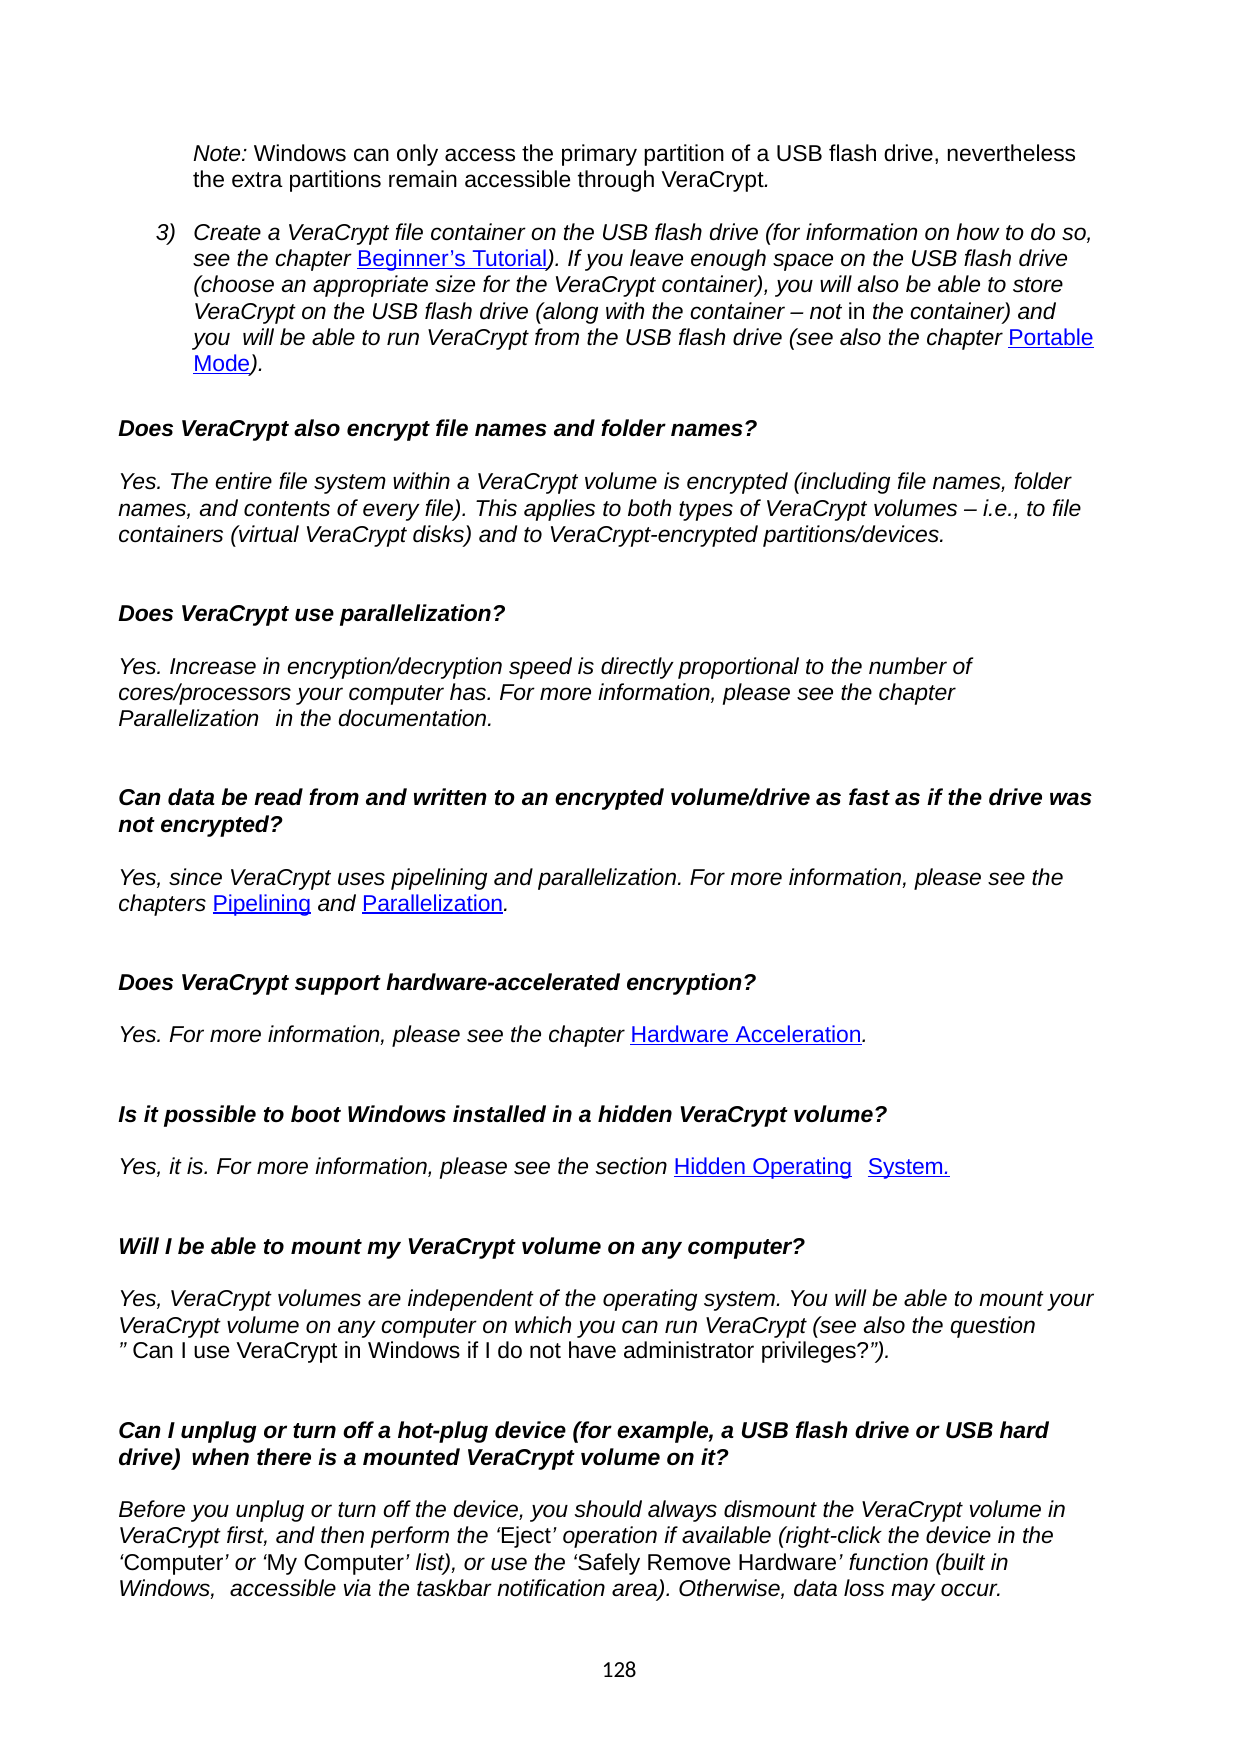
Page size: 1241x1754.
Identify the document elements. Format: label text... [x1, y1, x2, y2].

subtitle Is it possible to boot Windows installed in a hidden VeraCrypt volume? [118, 1101, 1132, 1127]
subtitle Does VeraCrypt support hardware-accelerated encryption? [118, 969, 1132, 995]
text Note: Windows can only access the primary partition of a USB flash drive, nevertheless the extra partitions remain accessible through VeraCrypt. [193, 139, 1081, 192]
text Yes, it is. For more information, please see the section Hidden Operating System. [118, 1153, 1109, 1180]
list Create a VeraCrypt file container on the USB flash drive (for information on how to do so, see the chapter Beginner’s Tutorial). If you leave enough space on the USB flash drive (choose an appropriate size for the VeraCrypt container), you will also be able to store VeraCrypt on the USB flash drive (along with the container – not in the container) and you will be able to run VeraCrypt from the USB flash drive (see also the chapter Portable Mode). [156, 219, 1099, 377]
subtitle Does VeraCrypt also encrypt file names and folder names? [118, 415, 1132, 442]
text Yes. Increase in encryption/decryption speed is directly proportional to the number of cores/processors your computer has. For more information, please see the chapter Parallelization in the documentation. [118, 653, 1099, 732]
subtitle Does VeraCrypt use parallelization? [118, 600, 1132, 626]
text Before you unplug or turn off the device, you should always dismount the VeraCrypt volume in VeraCrypt first, and then perform the ‘Eject’ operation if available (right-click the device in the ‘Computer’ or ‘My Computer’ list), or use the ‘Safely Remove Hardware’ function (built in Windows, accessible via the taskbar notification area). Otherwise, data loss may occur. [118, 1496, 1112, 1602]
text ” Can I use VeraCrypt in Windows if I do not have administrator privileges?”). [118, 1338, 1132, 1364]
text Yes, VeraCrypt volumes are independent of the operating system. You will be able to mount your VeraCrypt volume on any computer on which you can run VeraCrypt (see also the question [118, 1285, 1112, 1338]
text Yes, since VeraCrypt uses pipelining and parallelization. For more information, please see the chapters Pipelining and Parallelization. [118, 864, 1109, 916]
subtitle Can I unplug or turn off a hot-plug device (for example, a USB flash drive or USB hard drive) when there is a mounted VeraCrypt volume on it? [118, 1417, 1112, 1470]
text Yes. For more information, please see the chapter Hardware Acceleration. [118, 1021, 1113, 1048]
subtitle Will I be able to mount my VeraCrypt volume on any computer? [118, 1233, 1132, 1259]
subtitle Can data be read from and written to an encrypted volume/drive as fast as if the drive was not encrypted? [118, 784, 1112, 837]
text Yes. The entire file system within a VeraCrypt volume is encrypted (including file names, folder names, and contents of every file). This applies to both types of VeraCrypt volumes – i.e., to file containers (virtual VeraCrypt disks) and to VeraCrypt-encrypted partitions/devices. [118, 468, 1105, 547]
